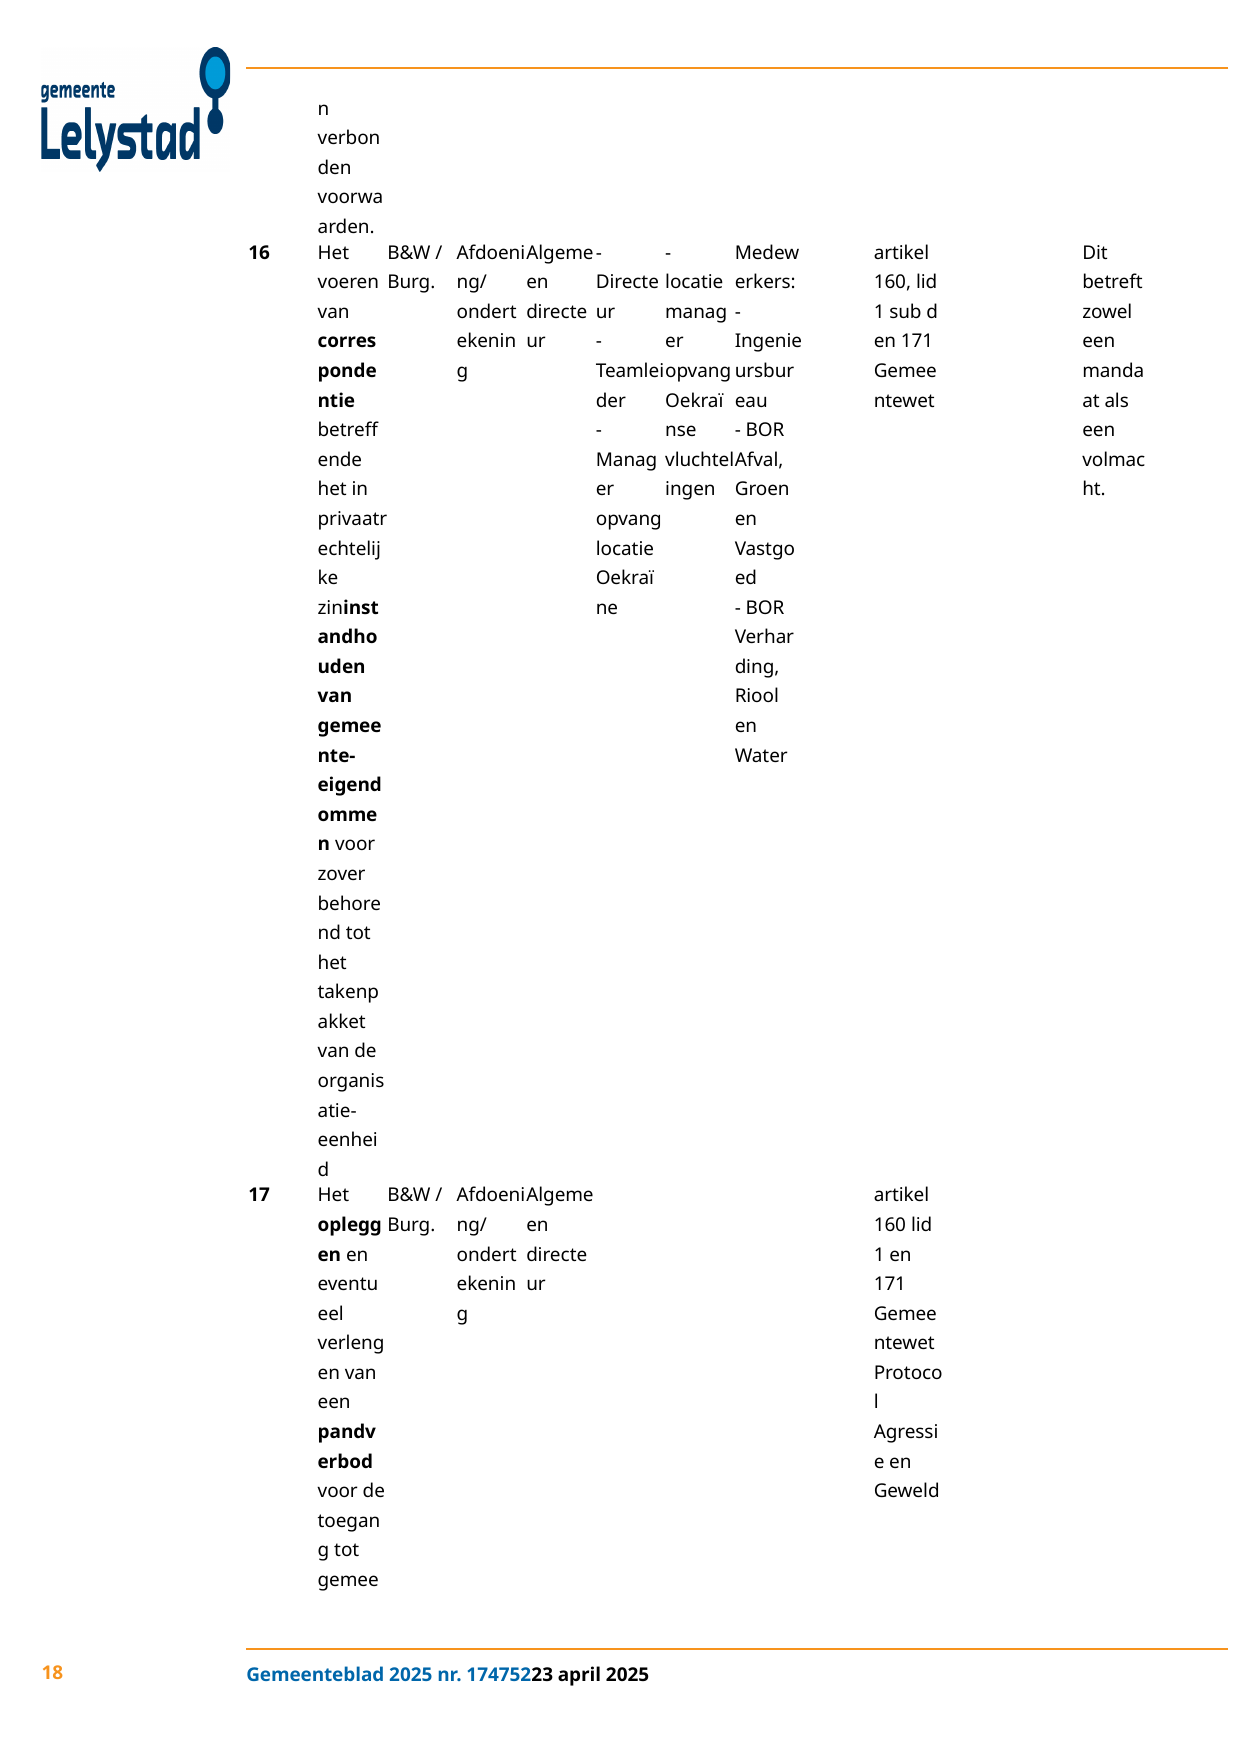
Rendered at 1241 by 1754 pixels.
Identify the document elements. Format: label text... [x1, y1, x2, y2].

table_cell - locatiemanager opvang Oekraïnse vluchtelingen [665, 239, 734, 1182]
table_cell Medewerkers: - Ingenieursbureau - BOR Afval, Groen en Vastgoed - BOR Verharding, Riool en Water [735, 239, 804, 1182]
table_cell [596, 1182, 665, 1592]
table_cell artikel 160, lid 1 sub d en 171 Gemeentewet [874, 239, 943, 1182]
table_cell [387, 95, 456, 239]
table_cell [735, 95, 804, 239]
table_cell n verbonden voorwaarden. [318, 95, 387, 239]
table_cell Afdoening/ondertekening [456, 1182, 526, 1592]
table_cell [804, 1182, 873, 1592]
table_cell 16 [248, 239, 317, 1182]
table_cell [874, 95, 943, 239]
table_cell Algemeen directeur [526, 1182, 596, 1592]
table_cell - Directeur - Teamleider - Manager opvanglocatie Oekraïne [596, 239, 665, 1182]
table_cell [248, 95, 317, 239]
table_cell [526, 95, 596, 239]
table_cell [456, 95, 526, 239]
table_cell [1013, 239, 1082, 1182]
table_cell 17 [248, 1182, 317, 1592]
table_cell B&W / Burg. [387, 1182, 456, 1592]
table_cell [1082, 95, 1152, 239]
table_cell [596, 95, 665, 239]
table_cell B&W / Burg. [387, 239, 456, 1182]
table_cell [1013, 95, 1082, 239]
picture [41, 47, 231, 172]
table_cell [804, 239, 873, 1182]
table_cell [943, 95, 1013, 239]
table_cell Algemeen directeur [526, 239, 596, 1182]
table_cell Afdoening/ondertekening [456, 239, 526, 1182]
table_cell artikel 160 lid 1 en 171 Gemeentewet Protocol Agressie en Geweld [874, 1182, 943, 1592]
table_cell [1082, 1182, 1152, 1592]
table_cell Het voeren van correspondentie betreffende het in privaatrechtelijke zininstandhouden van gemeente-eigendommen voor zover behorend tot het takenpakket van de organisatie-eenheid [318, 239, 387, 1182]
table_cell [665, 1182, 734, 1592]
table_cell Het opleggen en eventueel verlengen van een pandverbod voor de toegang tot gemee [318, 1182, 387, 1592]
table_cell [1013, 1182, 1082, 1592]
table_cell Dit betreft zowel een mandaat als een volmacht. [1082, 239, 1152, 1182]
table_cell [735, 1182, 804, 1592]
table_cell [943, 239, 1013, 1182]
table_cell [943, 1182, 1013, 1592]
table_cell [665, 95, 734, 239]
table_cell [804, 95, 873, 239]
